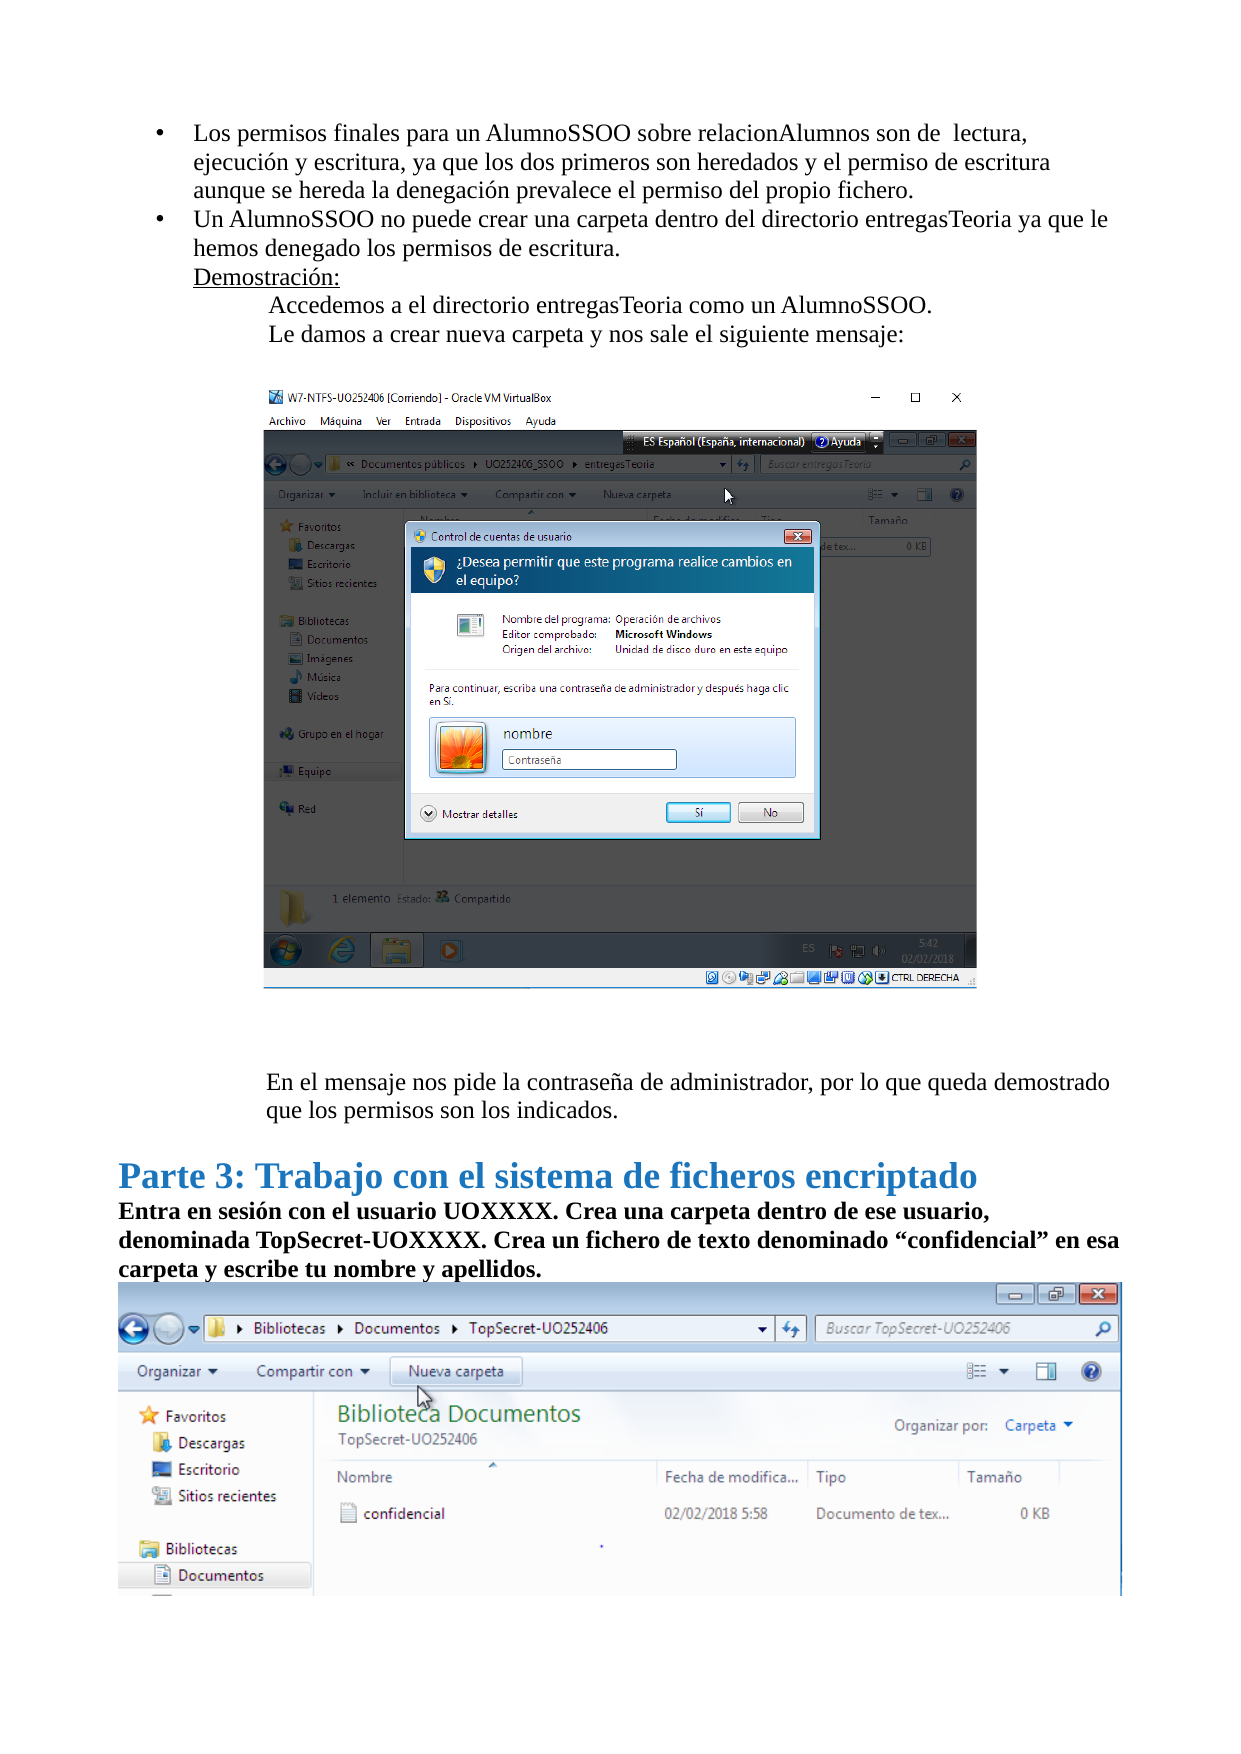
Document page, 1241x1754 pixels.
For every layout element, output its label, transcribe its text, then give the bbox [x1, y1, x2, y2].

picture [118, 1282, 1123, 1596]
list Los permisos finales para un AlumnoSSOO sobre relacionAlumnos son de lectura, ejecución y escritura, ya que los dos primeros son heredados y el permiso de escritura aunque se hereda la denegación prevalece el permiso del propio fichero. [156, 118, 1122, 204]
list Accedemos a el directorio entregasTeoria como un AlumnoSSOO. [231, 291, 1122, 319]
list Un AlumnoSSOO no puede crear una carpeta dentro del directorio entregasTeoria ya que le hemos denegado los permisos de escritura. [156, 204, 1122, 262]
picture [263, 386, 977, 989]
text Parte 3: Trabajo con el sistema de ficheros encriptado [118, 1153, 1122, 1196]
list Demostración: [156, 262, 1122, 291]
text En el mensaje nos pide la contraseña de administrador, por lo que queda demostrado que los permisos son los indicados. [118, 1067, 1122, 1124]
text Entra en sesión con el usuario UOXXXX. Crea una carpeta dentro de ese usuario, denominada TopSecret-UOXXXX. Crea un fichero de texto denominado “confidencial” en esa carpeta y escribe tu nombre y apellidos. [118, 1196, 1122, 1282]
list Le damos a crear nueva carpeta y nos sale el siguiente mensaje: [231, 319, 1122, 348]
